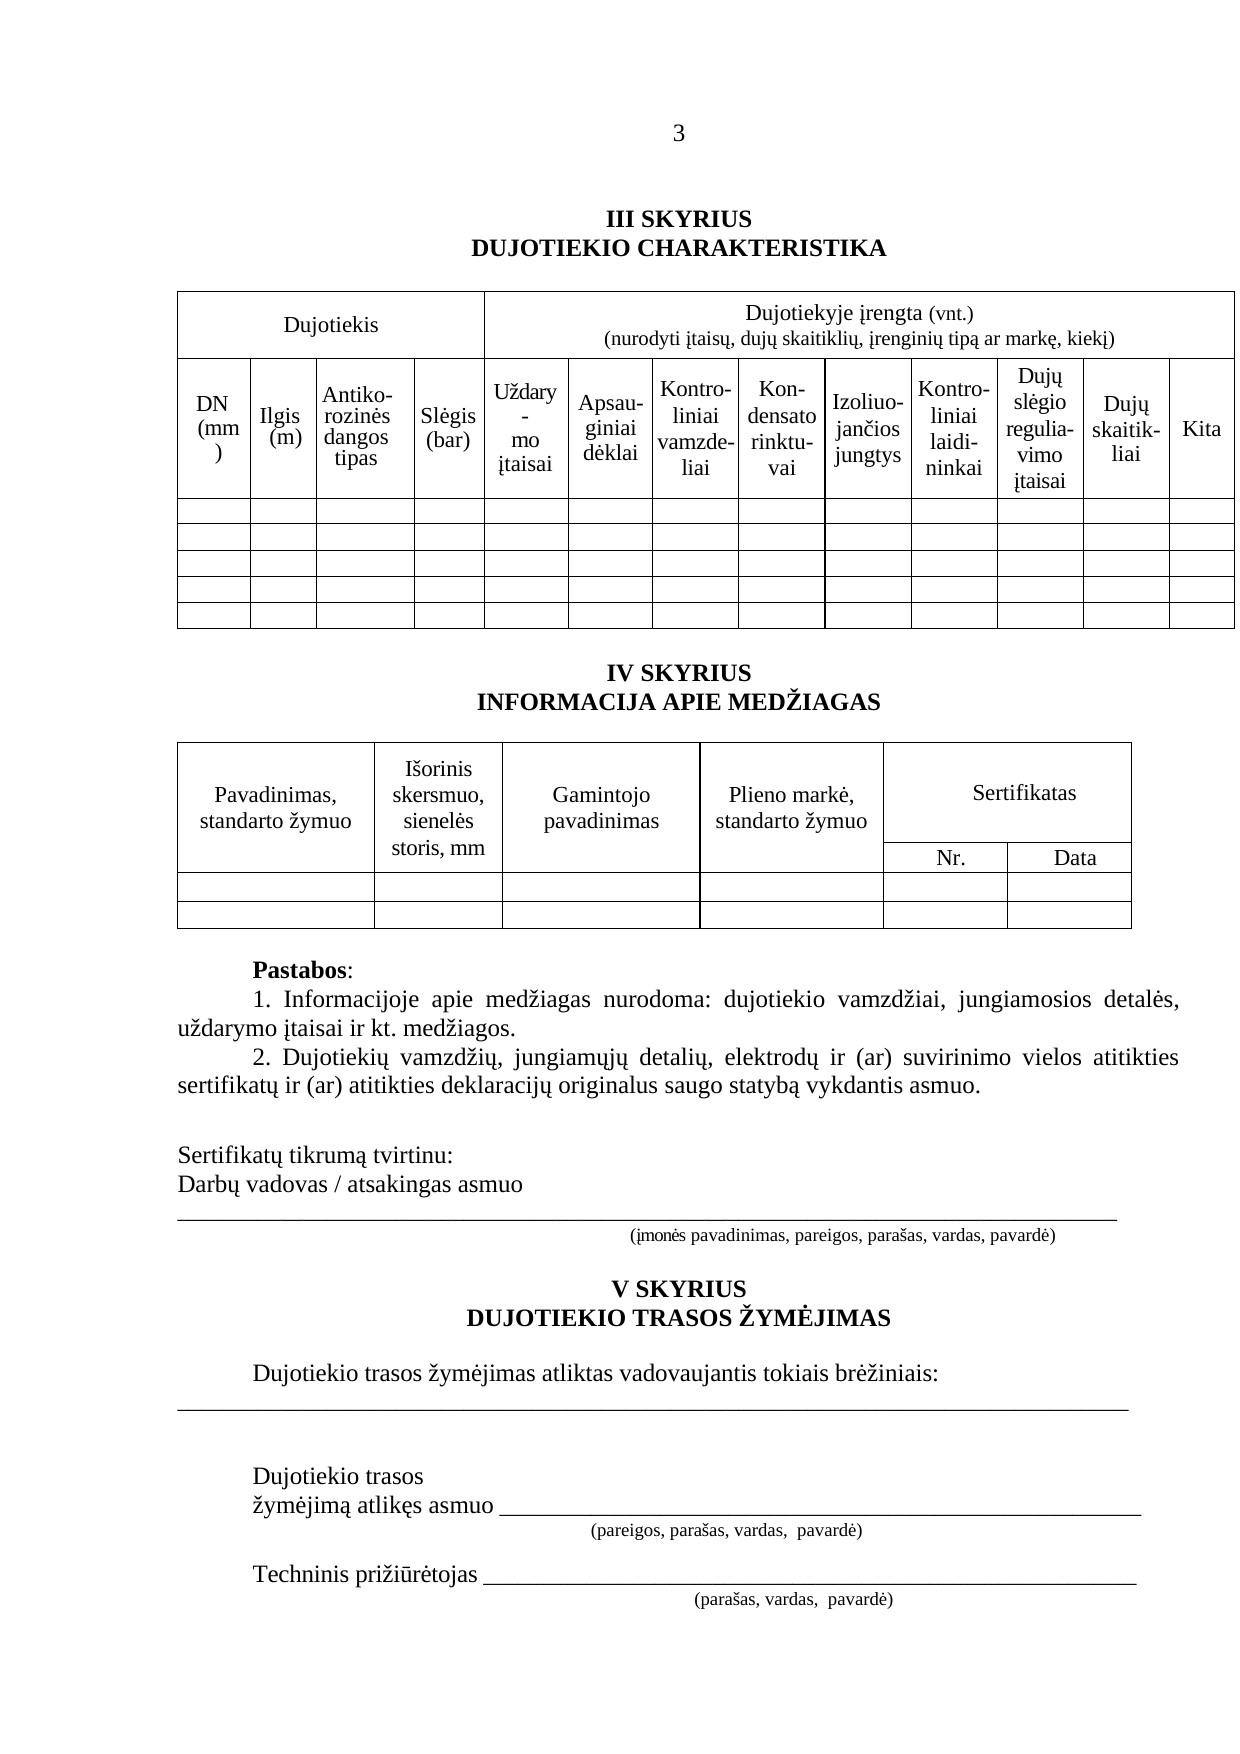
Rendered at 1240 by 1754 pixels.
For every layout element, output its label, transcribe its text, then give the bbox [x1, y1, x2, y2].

table_header Dujotiekyje įrengta (vnt.) (nurodyti įtaisų, dujų skaitiklių, įrenginių tipą ar markę, kiekį) [485, 292, 1234, 357]
table_cell [653, 551, 657, 576]
text (pareigos, parašas, vardas, pavardė) [177, 1518, 1181, 1540]
table_header Pavadinimas, standarto žymuo [178, 743, 374, 872]
table_header Plieno markė, standarto žymuo [701, 743, 883, 872]
table_cell [739, 524, 743, 549]
table_cell [739, 577, 743, 602]
table_cell [410, 577, 414, 602]
table_cell [564, 524, 568, 549]
table_cell [485, 524, 489, 549]
text V SKYRIUS [177, 1274, 1181, 1303]
table_cell [884, 873, 899, 901]
text (įmonės pavadinimas, pareigos, parašas, vardas, pavardė) [177, 1224, 1181, 1245]
table_cell [569, 524, 573, 549]
table_cell [1127, 902, 1131, 928]
table_cell Ilgis (m) [251, 359, 316, 497]
table_cell [1003, 902, 1007, 928]
text III SKYRIUS [177, 204, 1181, 233]
text 2. Dujotiekių vamzdžių, jungiamųjų detalių, elektrodų ir (ar) suvirinimo vielos atitikties sertifikatų ir (ar) atitikties deklaracijų originalus saugo statybą vykdantis asmuo. [177, 1042, 1181, 1099]
table_cell [569, 603, 573, 628]
table_cell [564, 551, 568, 576]
text Pastabos: [177, 956, 1181, 984]
table_cell [993, 603, 997, 628]
table_cell [1165, 603, 1169, 628]
text DUJOTIEKIO TRASOS ŽYMĖJIMAS [177, 1303, 1181, 1332]
table_cell [317, 499, 321, 523]
table_cell Uždary- mo įtaisai [485, 359, 568, 497]
table_cell Data [1008, 843, 1131, 872]
table_cell [485, 577, 489, 602]
table_cell [1230, 524, 1234, 549]
table_cell Nr. [884, 843, 1007, 872]
table_cell [1230, 577, 1234, 602]
table_cell [653, 499, 657, 523]
table_cell [1079, 577, 1083, 602]
table_cell [1165, 551, 1169, 576]
table_cell [312, 524, 316, 549]
table_cell [251, 551, 255, 576]
table_cell [648, 551, 652, 576]
table_cell [648, 577, 652, 602]
table_cell [653, 577, 657, 602]
table_cell [1230, 603, 1234, 628]
table_cell [648, 524, 652, 549]
table_header Išorinis skersmuo, sienelės storis, mm [375, 743, 502, 872]
table_header Dujotiekis [178, 292, 484, 357]
table_cell [884, 902, 899, 928]
table_cell [503, 873, 507, 901]
table_cell [317, 524, 321, 549]
table_cell [370, 873, 374, 901]
table_cell [993, 577, 997, 602]
table_header Gamintojo pavadinimas [503, 743, 699, 872]
table_cell [1008, 902, 1023, 928]
table_cell [907, 499, 911, 523]
table_cell Dujų skaitik- liai [1084, 359, 1169, 497]
table_cell [569, 551, 573, 576]
table_cell [564, 499, 568, 523]
table_cell [1079, 551, 1083, 576]
table_cell [879, 873, 883, 901]
table_cell [564, 603, 568, 628]
table_cell [1230, 499, 1234, 523]
table_cell [485, 499, 489, 523]
table_cell [251, 499, 255, 523]
table_cell [1079, 499, 1083, 523]
table_header Sertifikatas [884, 743, 1131, 842]
table_cell [312, 551, 316, 576]
table_cell [312, 577, 316, 602]
table_cell [907, 551, 911, 576]
text (parašas, vardas, pavardė) [177, 1588, 1181, 1609]
text IV SKYRIUS [177, 658, 1181, 687]
table_cell [317, 577, 321, 602]
table_cell [653, 603, 657, 628]
table_cell [251, 603, 255, 628]
table_cell [1127, 873, 1131, 901]
table_cell [410, 603, 414, 628]
table_cell [370, 902, 374, 928]
text ___________________________________________________________________________________ [177, 1387, 1181, 1413]
table_cell [317, 551, 321, 576]
table_cell [907, 577, 911, 602]
table_cell [503, 902, 507, 928]
table_cell [993, 499, 997, 523]
table_cell [410, 499, 414, 523]
table_cell [410, 524, 414, 549]
table_cell Izoliuo-jančios jungtys [826, 359, 911, 497]
table_cell [1230, 551, 1234, 576]
table_cell [907, 524, 911, 549]
text DUJOTIEKIO CHARAKTERISTIKA [177, 233, 1181, 262]
table_cell [410, 551, 414, 576]
table_cell [1079, 524, 1083, 549]
table_cell [993, 524, 997, 549]
table_cell [739, 499, 743, 523]
table_cell [907, 603, 911, 628]
table_cell [569, 499, 573, 523]
table_cell Slėgis (bar) [415, 359, 484, 497]
table_cell [648, 603, 652, 628]
text 1. Informacijoje apie medžiagas nurodoma: dujotiekio vamzdžiai, jungiamosios detalės, uždarymo įtaisai ir kt. medžiagos. [177, 984, 1181, 1042]
table_cell [312, 499, 316, 523]
table_cell DN (mm) [178, 359, 250, 497]
table_cell Kontro-liniai laidi-ninkai [912, 359, 997, 497]
table_cell [1165, 577, 1169, 602]
text Dujotiekio trasos žymėjimas atliktas vadovaujantis tokiais brėžiniais: [177, 1358, 1181, 1387]
table_cell Antiko- rozinės dangos tipas [317, 359, 414, 497]
table_cell Kontro- liniai vamzde-liai [653, 359, 738, 497]
table_cell [1079, 603, 1083, 628]
table_cell [485, 603, 489, 628]
table_cell [569, 577, 573, 602]
table_cell [251, 524, 255, 549]
table_cell [739, 603, 743, 628]
table_cell [993, 551, 997, 576]
text Darbų vadovas / atsakingas asmuo __________________________________________________________________________________ [177, 1169, 1181, 1224]
table_cell [1008, 873, 1023, 901]
table_cell [739, 551, 743, 576]
text INFORMACIJA APIE MEDŽIAGAS [177, 687, 1181, 716]
text Dujotiekio trasos [177, 1461, 1181, 1490]
text Techninis prižiūrėtojas _________________________________________________________ [177, 1559, 1181, 1588]
table_cell [1165, 499, 1169, 523]
table_cell Dujų slėgio regulia-vimo įtaisai [998, 359, 1083, 497]
table_cell [1003, 873, 1007, 901]
table_cell [653, 524, 657, 549]
table_cell [317, 603, 321, 628]
table_cell [312, 603, 316, 628]
table_cell Kon-densato rinktu-vai [739, 359, 824, 497]
text žymėjimą atlikęs asmuo ________________________________________________________ [177, 1490, 1181, 1518]
table_cell [1165, 524, 1169, 549]
table_cell [648, 499, 652, 523]
table_cell Apsau-giniai dėklai [569, 359, 652, 497]
table_cell [879, 902, 883, 928]
table_cell Kita [1170, 359, 1234, 497]
table_cell [485, 551, 489, 576]
table_cell [251, 577, 255, 602]
text Sertifikatų tikrumą tvirtinu: [177, 1140, 1181, 1169]
table_cell [564, 577, 568, 602]
